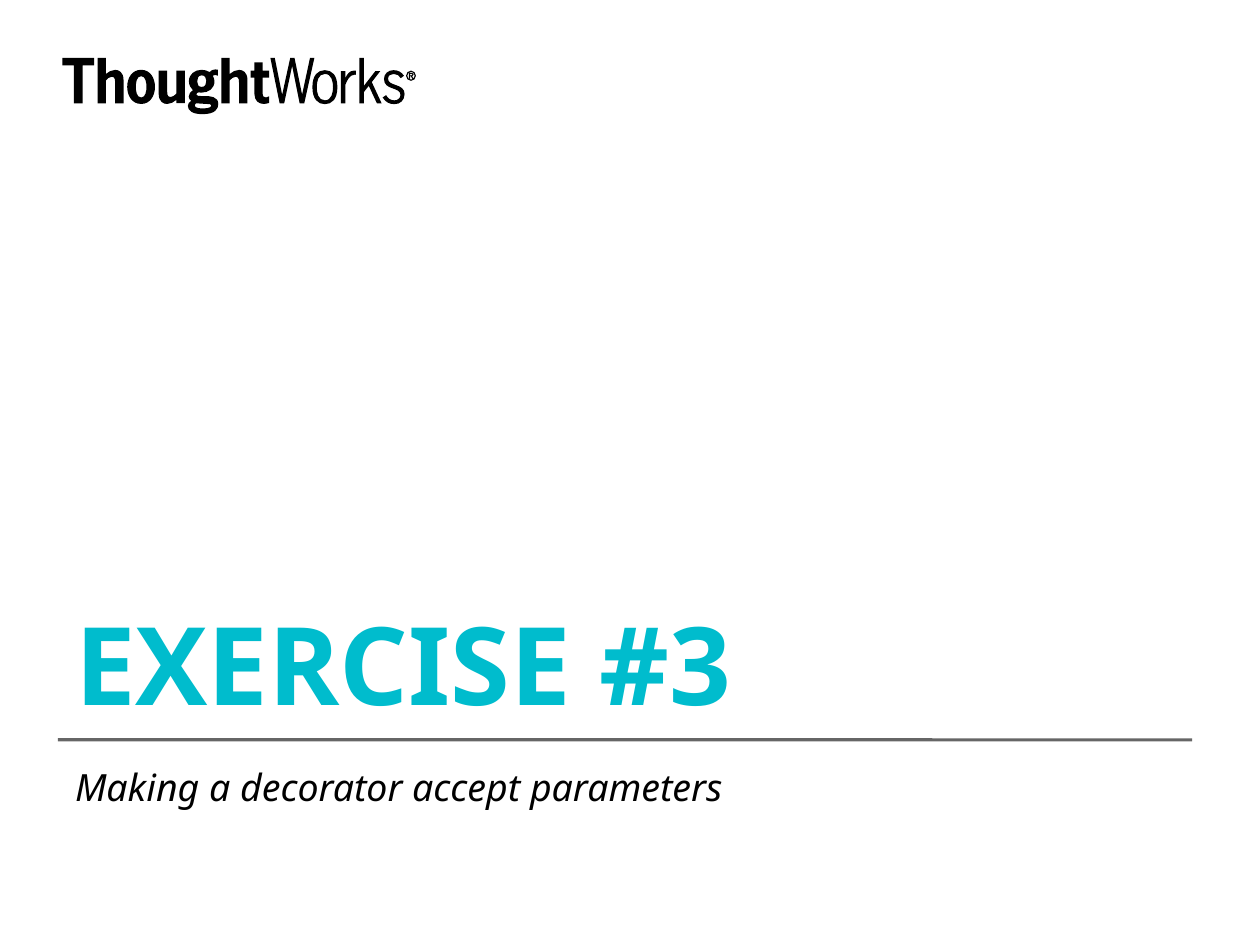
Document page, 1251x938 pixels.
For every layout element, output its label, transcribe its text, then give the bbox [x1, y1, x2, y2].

title EXERCISE #3 [62, 437, 1188, 740]
list Making a decorator accept parameters [62, 751, 1188, 909]
